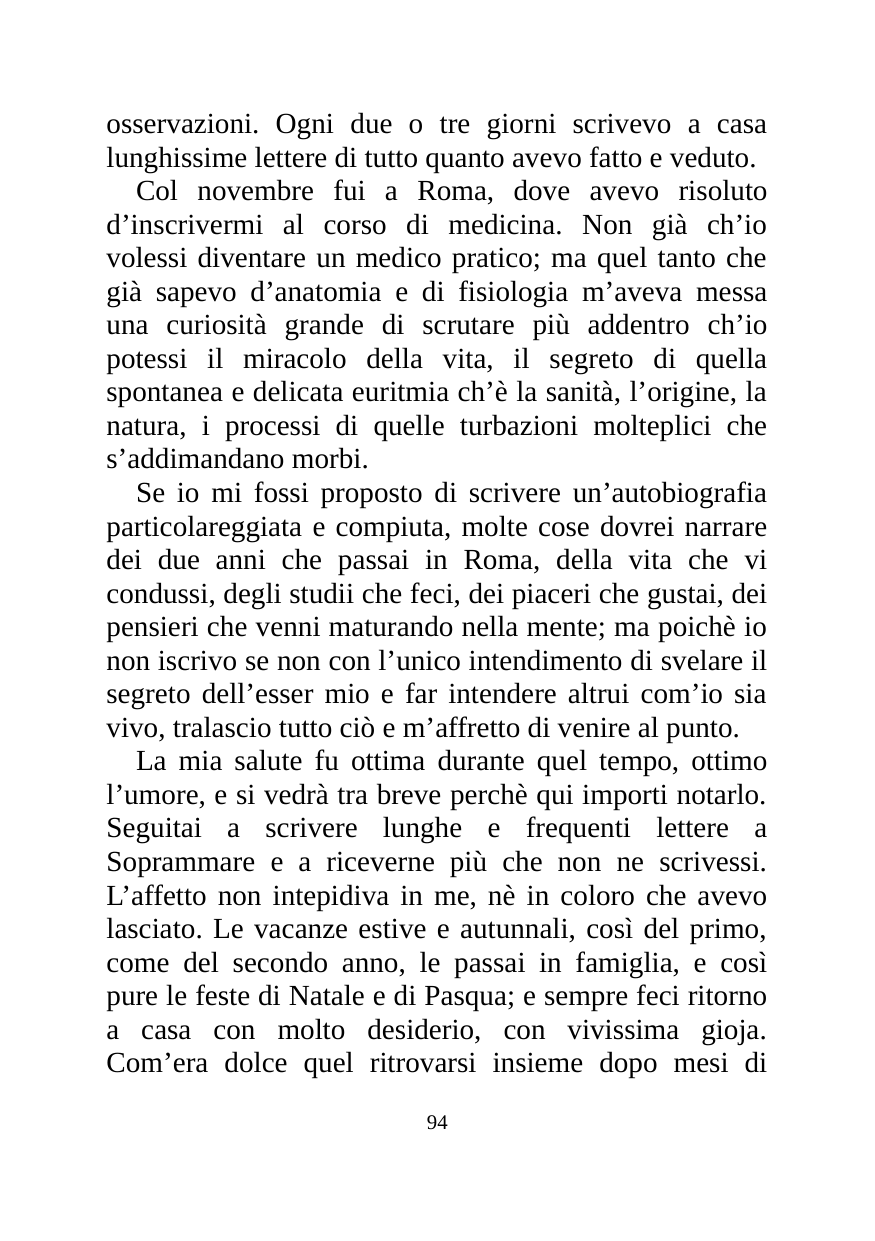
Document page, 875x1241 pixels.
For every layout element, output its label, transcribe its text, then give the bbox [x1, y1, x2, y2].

text La mia salute fu ottima durante quel tempo, ottimo l’umore, e si vedrà tra breve perchè qui importi notarlo. Seguitai a scrivere lunghe e frequenti lettere a Soprammare e a riceverne più che non ne scrivessi. L’affetto non intepidiva in me, nè in coloro che avevo lasciato. Le vacanze estive e autunnali, così del primo, come del secondo anno, le passai in famiglia, e così pure le feste di Natale e di Pasqua; e sempre feci ritorno a casa con molto desiderio, con vivissima gioja. Com’era dolce quel ritrovarsi insieme dopo mesi di [106, 743, 768, 1079]
text osservazioni. Ogni due o tre giorni scrivevo a casa lunghissime lettere di tutto quanto avevo fatto e veduto. [106, 106, 768, 173]
text Se io mi fossi proposto di scrivere un’autobiografia particolareggiata e compiuta, molte cose dovrei narrare dei due anni che passai in Roma, della vita che vi condussi, degli studii che feci, dei piaceri che gustai, dei pensieri che venni maturando nella mente; ma poichè io non iscrivo se non con l’unico intendimento di svelare il segreto dell’esser mio e far intendere altrui com’io sia vivo, tralascio tutto ciò e m’affretto di venire al punto. [106, 475, 768, 743]
text Col novembre fui a Roma, dove avevo risoluto d’inscrivermi al corso di medicina. Non già ch’io volessi diventare un medico pratico; ma quel tanto che già sapevo d’anatomia e di fisiologia m’aveva messa una curiosità grande di scrutare più addentro ch’io potessi il miracolo della vita, il segreto di quella spontanea e delicata euritmia ch’è la sanità, l’origine, la natura, i processi di quelle turbazioni molteplici che s’addimandano morbi. [106, 173, 768, 475]
